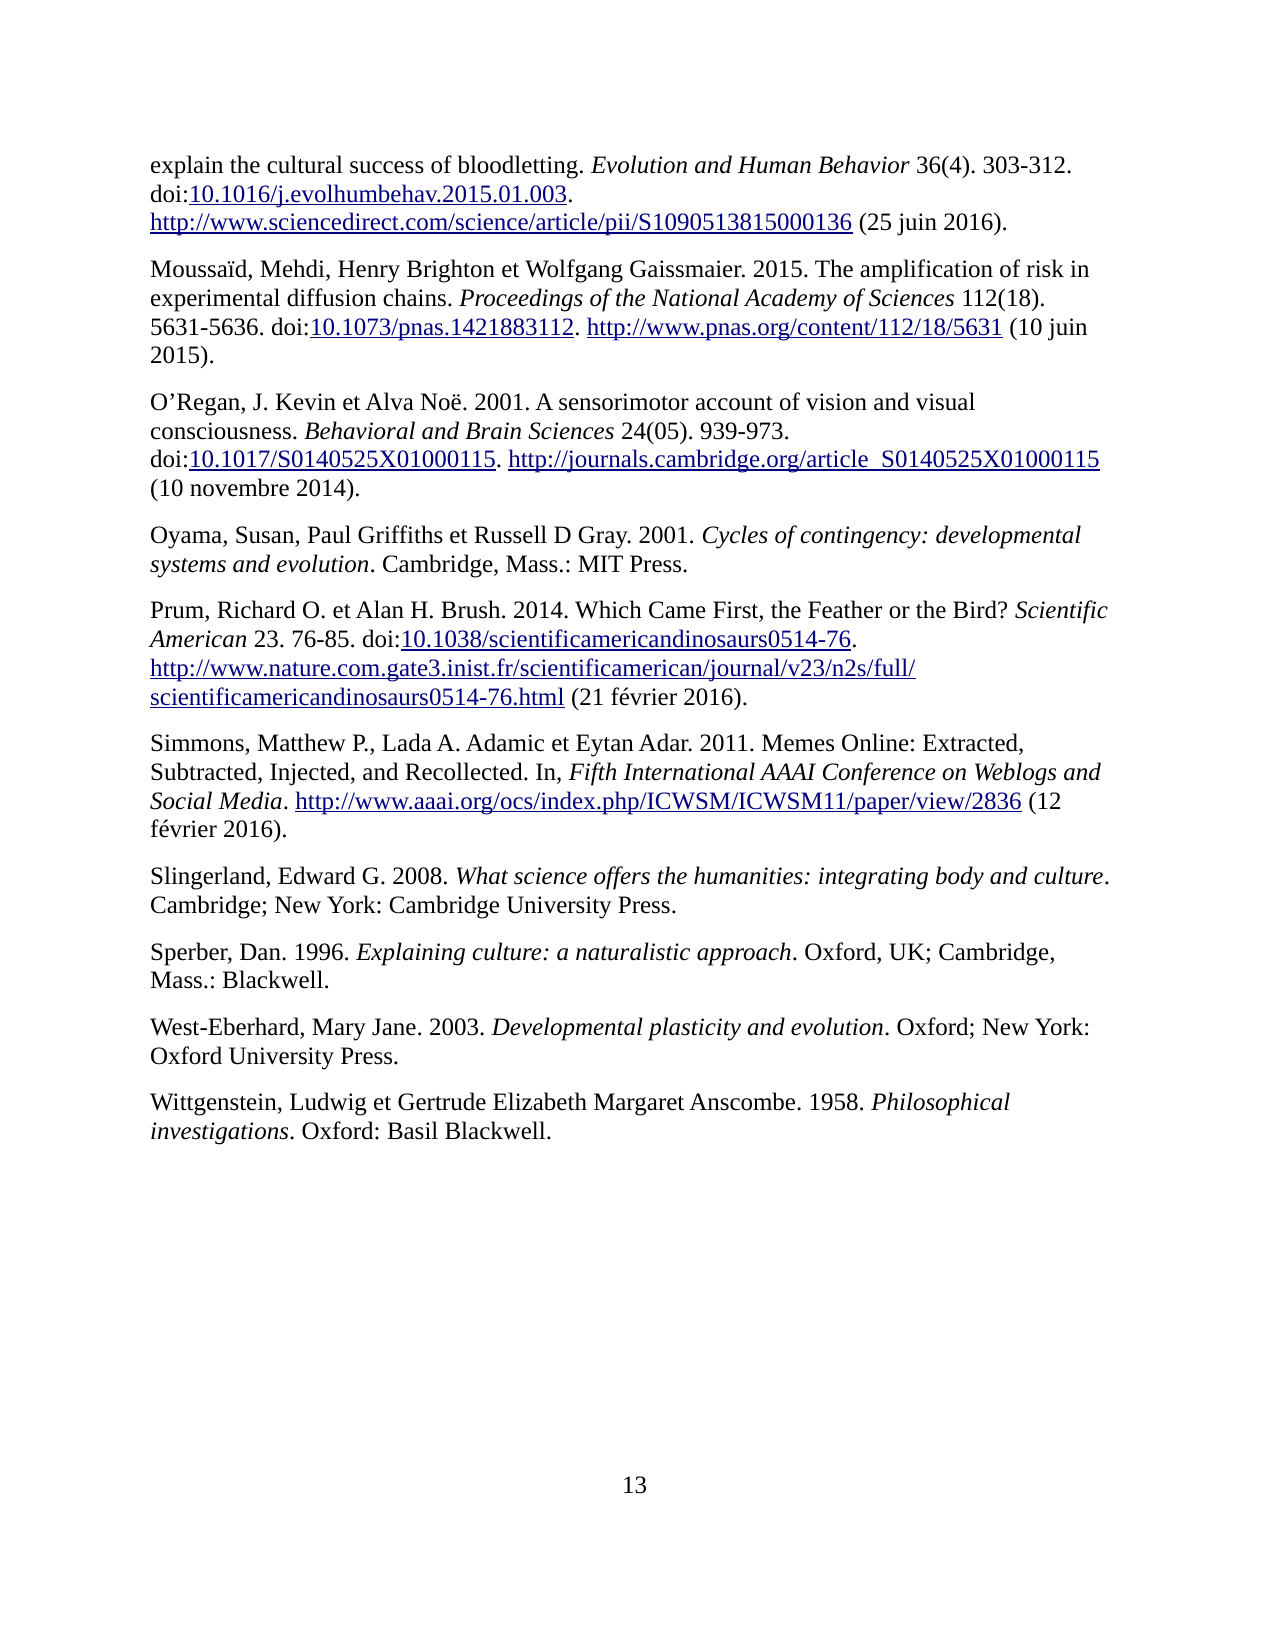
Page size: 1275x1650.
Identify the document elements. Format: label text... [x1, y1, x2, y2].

text Slingerland, Edward G. 2008. What science offers the humanities: integrating body and culture. Cambridge; New York: Cambridge University Press. [150, 861, 1125, 919]
text Simmons, Matthew P., Lada A. Adamic et Eytan Adar. 2011. Memes Online: Extracted, Subtracted, Injected, and Recollected. In, Fifth International AAAI Conference on Weblogs and Social Media. http://www.aaai.org/ocs/index.php/ICWSM/ICWSM11/paper/view/2836 (12 février 2016). [150, 728, 1125, 843]
text explain the cultural success of bloodletting. Evolution and Human Behavior 36(4). 303‑312. doi:10.1016/j.evolhumbehav.2015.01.003. http://www.sciencedirect.com/science/article/pii/S1090513815000136 (25 juin 2016). [150, 150, 1125, 236]
text Oyama, Susan, Paul Griffiths et Russell D Gray. 2001. Cycles of contingency: developmental systems and evolution. Cambridge, Mass.: MIT Press. [150, 520, 1125, 577]
text Wittgenstein, Ludwig et Gertrude Elizabeth Margaret Anscombe. 1958. Philosophical investigations. Oxford: Basil Blackwell. [150, 1087, 1125, 1145]
text Sperber, Dan. 1996. Explaining culture: a naturalistic approach. Oxford, UK; Cambridge, Mass.: Blackwell. [150, 937, 1125, 994]
text Moussaïd, Mehdi, Henry Brighton et Wolfgang Gaissmaier. 2015. The amplification of risk in experimental diffusion chains. Proceedings of the National Academy of Sciences 112(18). 5631‑5636. doi:10.1073/pnas.1421883112. http://www.pnas.org/content/112/18/5631 (10 juin 2015). [150, 254, 1125, 369]
text Prum, Richard O. et Alan H. Brush. 2014. Which Came First, the Feather or the Bird? Scientific American 23. 76‑85. doi:10.1038/scientificamericandinosaurs0514-76. http://www.nature.com.gate3.inist.fr/scientificamerican/journal/v23/n2s/full/scientificamericandinosaurs0514-76.html (21 février 2016). [150, 595, 1125, 710]
text West-Eberhard, Mary Jane. 2003. Developmental plasticity and evolution. Oxford; New York: Oxford University Press. [150, 1012, 1125, 1069]
text O’Regan, J. Kevin et Alva Noë. 2001. A sensorimotor account of vision and visual consciousness. Behavioral and Brain Sciences 24(05). 939‑973. doi:10.1017/S0140525X01000115. http://journals.cambridge.org/article_S0140525X01000115 (10 novembre 2014). [150, 387, 1125, 502]
